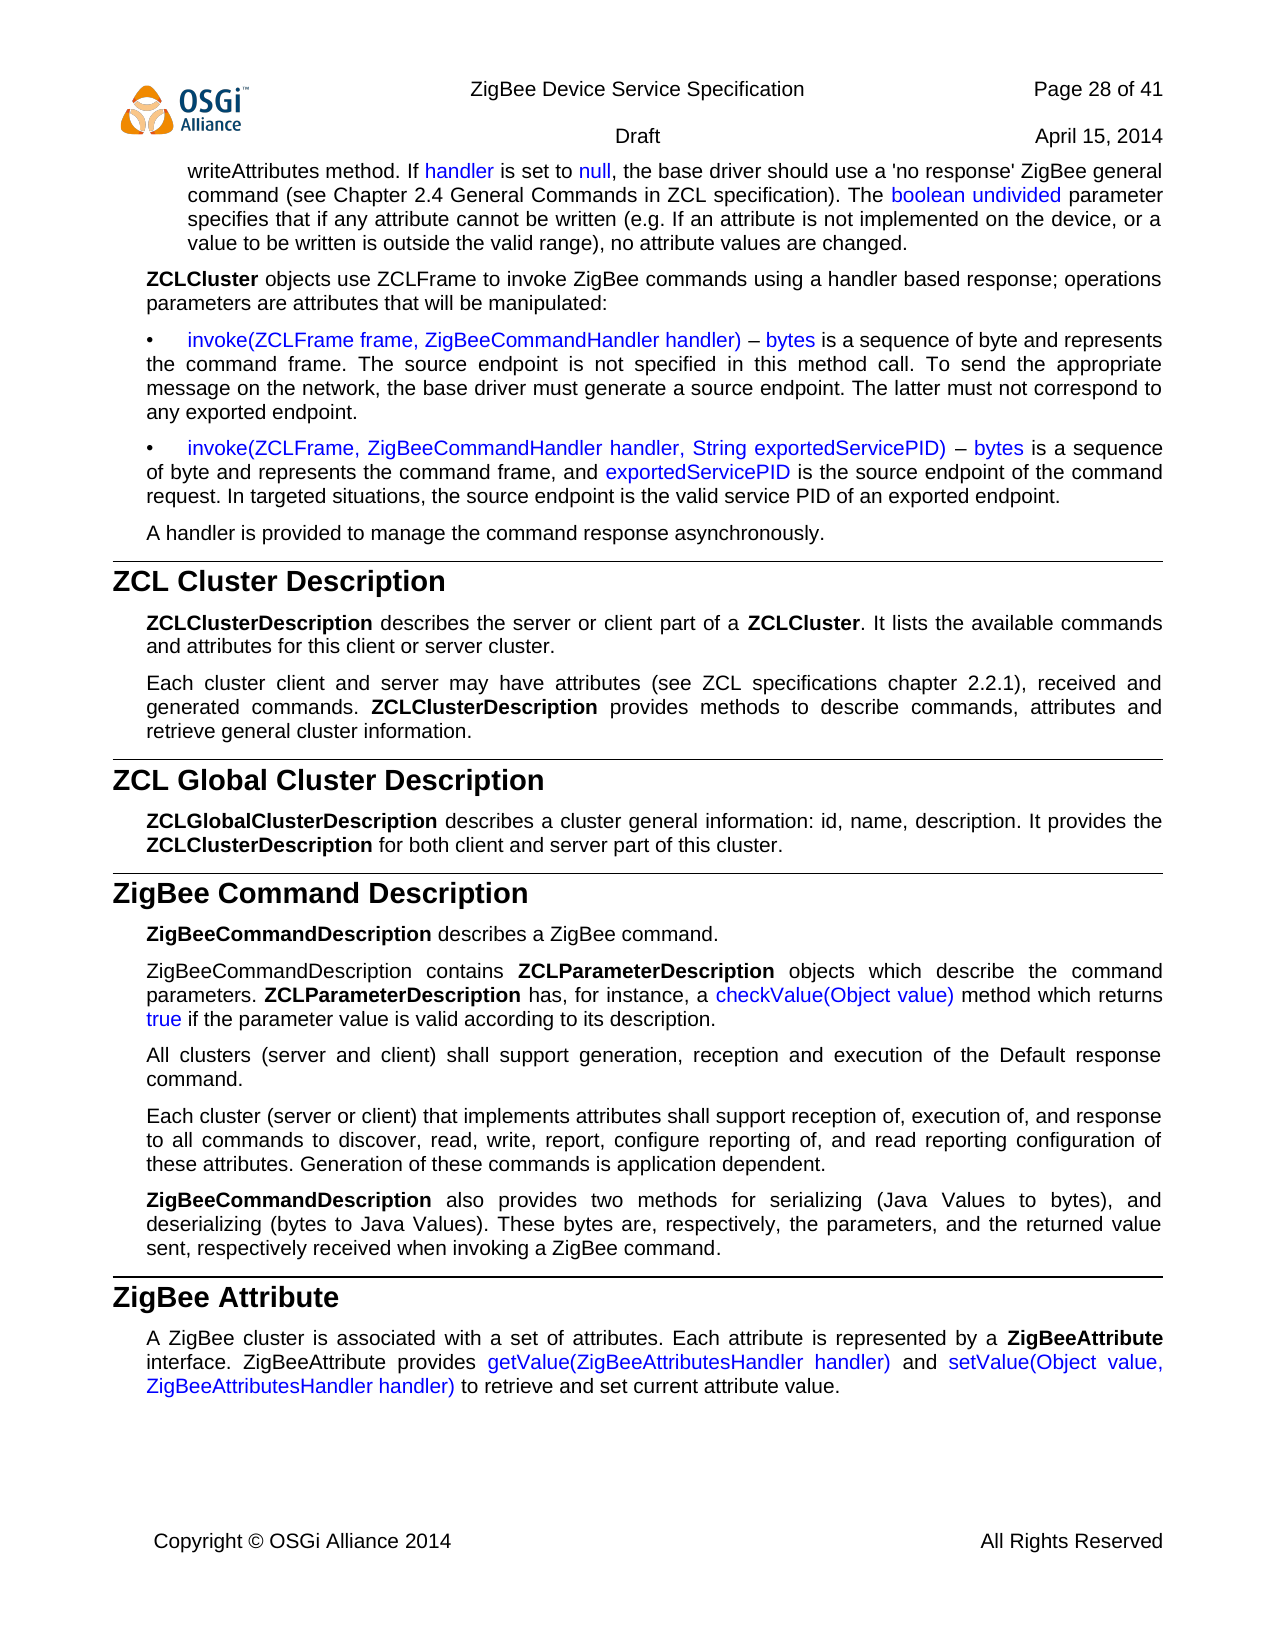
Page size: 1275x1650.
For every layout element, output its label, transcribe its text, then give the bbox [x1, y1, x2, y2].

subtitle ZCL Global Cluster Description [112, 760, 1163, 796]
list invoke(ZCLFrame, ZigBeeCommandHandler handler, String exportedServicePID) – bytes is a sequence of byte and represents the command frame, and exportedServicePID is the source endpoint of the command request. In targeted situations, the source endpoint is the valid service PID of an exported endpoint. [146, 436, 1163, 508]
text ZCLCluster objects use ZCLFrame to invoke ZigBee commands using a handler based response; operations parameters are attributes that will be manipulated: [146, 267, 1163, 315]
text All clusters (server and client) shall support generation, reception and execution of the Default response command. [146, 1043, 1163, 1091]
text A ZigBee cluster is associated with a set of attributes. Each attribute is represented by a ZigBeeAttribute interface. ZigBeeAttribute provides getValue(ZigBeeAttributesHandler handler) and setValue(Object value, ZigBeeAttributesHandler handler) to retrieve and set current attribute value. [146, 1326, 1163, 1397]
list invoke(ZCLFrame frame, ZigBeeCommandHandler handler) – bytes is a sequence of byte and represents the command frame. The source endpoint is not specified in this method call. To send the appropriate message on the network, the base driver must generate a source endpoint. The latter must not correspond to any exported endpoint. [146, 328, 1163, 424]
list A handler is provided to manage the command response asynchronously. [146, 521, 1163, 544]
text ZigBeeCommandDescription also provides two methods for serializing (Java Values to bytes), and deserializing (bytes to Java Values). These bytes are, respectively, the parameters, and the returned value sent, respectively received when invoking a ZigBee command. [146, 1188, 1163, 1260]
text Each cluster client and server may have attributes (see ZCL specifications chapter 2.2.1), received and generated commands. ZCLClusterDescription provides methods to describe commands, attributes and retrieve general cluster information. [146, 671, 1163, 743]
subtitle ZCL Cluster Description [112, 562, 1163, 598]
text ZCLClusterDescription describes the server or client part of a ZCLCluster. It lists the available commands and attributes for this client or server cluster. [146, 610, 1163, 658]
text ZCLGlobalClusterDescription describes a cluster general information: id, name, description. It provides the ZCLClusterDescription for both client and server part of this cluster. [146, 808, 1163, 856]
subtitle ZigBee Command Description [112, 874, 1163, 910]
picture [113, 78, 257, 142]
text ZigBeeCommandDescription contains ZCLParameterDescription objects which describe the command parameters. ZCLParameterDescription has, for instance, a checkValue(Object value) method which returns true if the parameter value is valid according to its description. [146, 959, 1163, 1031]
subtitle ZigBee Attribute [112, 1277, 1163, 1313]
text ZigBeeCommandDescription describes a ZigBee command. [146, 922, 1163, 946]
text Each cluster (server or client) that implements attributes shall support reception of, execution of, and response to all commands to discover, read, write, report, configure reporting of, and read reporting configuration of these attributes. Generation of these commands is application dependent. [146, 1103, 1163, 1175]
list writeAttributes method. If handler is set to null, the base driver should use a 'no response' ZigBee general command (see Chapter 2.4 General Commands in ZCL specification). The boolean undivided parameter specifies that if any attribute cannot be written (e.g. If an attribute is not implemented on the device, or a value to be written is outside the valid range), no attribute values are changed. [150, 159, 1163, 255]
